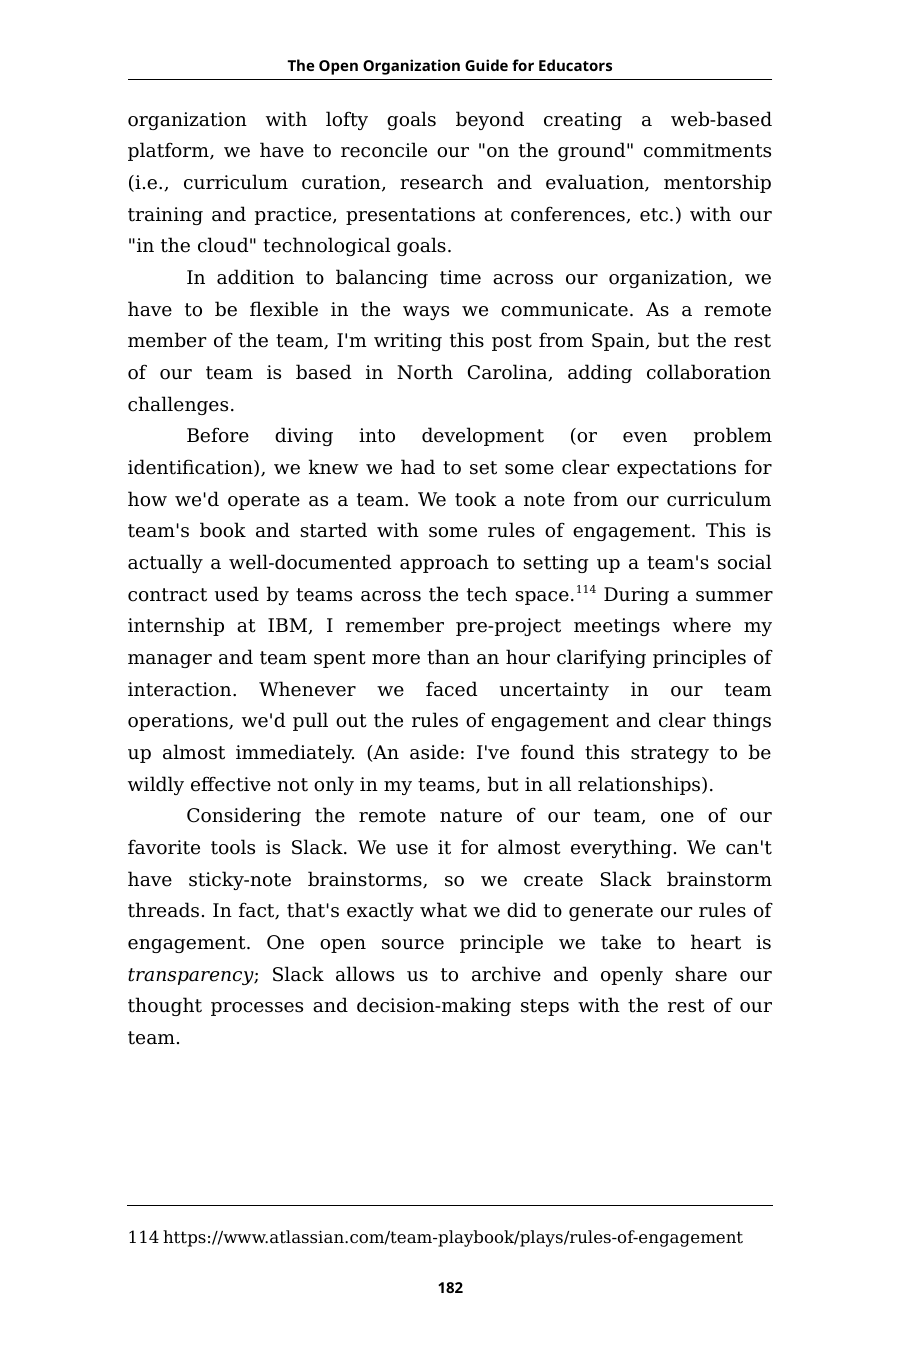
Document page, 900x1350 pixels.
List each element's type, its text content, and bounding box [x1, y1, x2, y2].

text https://www.atlassian.com/team-playbook/plays/rules-of-engagement [127, 1228, 772, 1247]
text Before diving into development (or even problem identification), we knew we had to set some clear expectations for how we'd operate as a team. We took a note from our curriculum team's book and started with some rules of engagement. This is actually a well-documented approach to setting up a team's social contract used by teams across the tech space. During a summer internship at IBM, I remember pre-project meetings where my manager and team spent more than an hour clarifying principles of interaction. Whenever we faced uncertainty in our team operations, we'd pull out the rules of engagement and clear things up almost immediately. (An aside: I've found this strategy to be wildly effective not only in my teams, but in all relationships). [127, 425, 772, 796]
text In addition to balancing time across our organization, we have to be flexible in the ways we communicate. As a remote member of the team, I'm writing this post from Spain, but the rest of our team is based in North Carolina, adding collaboration challenges. [127, 267, 772, 416]
text organization with lofty goals beyond creating a web-based platform, we have to reconcile our "on the ground" commitments (i.e., curriculum curation, research and evaluation, mentorship training and practice, presentations at conferences, etc.) with our "in the cloud" technological goals. [127, 109, 772, 257]
text Considering the remote nature of our team, one of our favorite tools is Slack. We use it for almost everything. We can't have sticky-note brainstorms, so we create Slack brainstorm threads. In fact, that's exactly what we did to generate our rules of engagement. One open source principle we take to heart is transparency; Slack allows us to archive and openly share our thought processes and decision-making steps with the rest of our team. [127, 805, 772, 1049]
